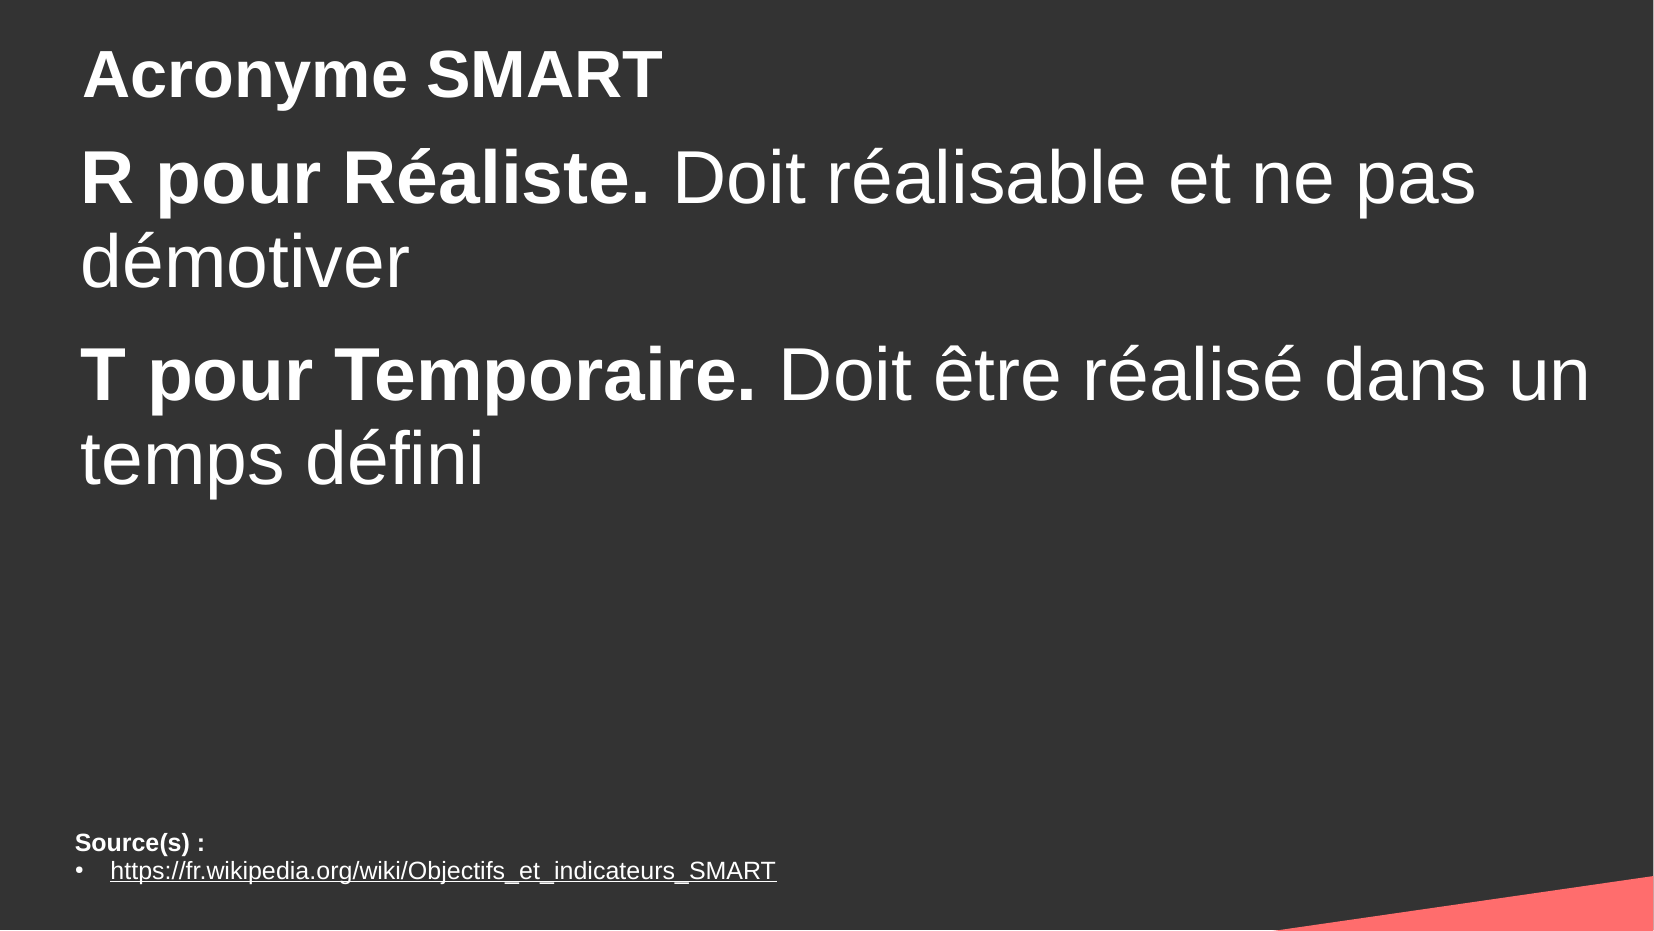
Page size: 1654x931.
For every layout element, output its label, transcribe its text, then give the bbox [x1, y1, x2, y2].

title Acronyme SMART [82, 37, 1571, 122]
list R pour Réaliste. Doit réalisable et ne pas démotiver T pour Temporaire. Doit être réalisé dans un temps défini [80, 135, 1620, 745]
text_box Source(s) : https://fr.wikipedia.org/wiki/Objectifs_et_indicateurs_SMART [60, 821, 1546, 921]
text_box [1272, 875, 1654, 931]
